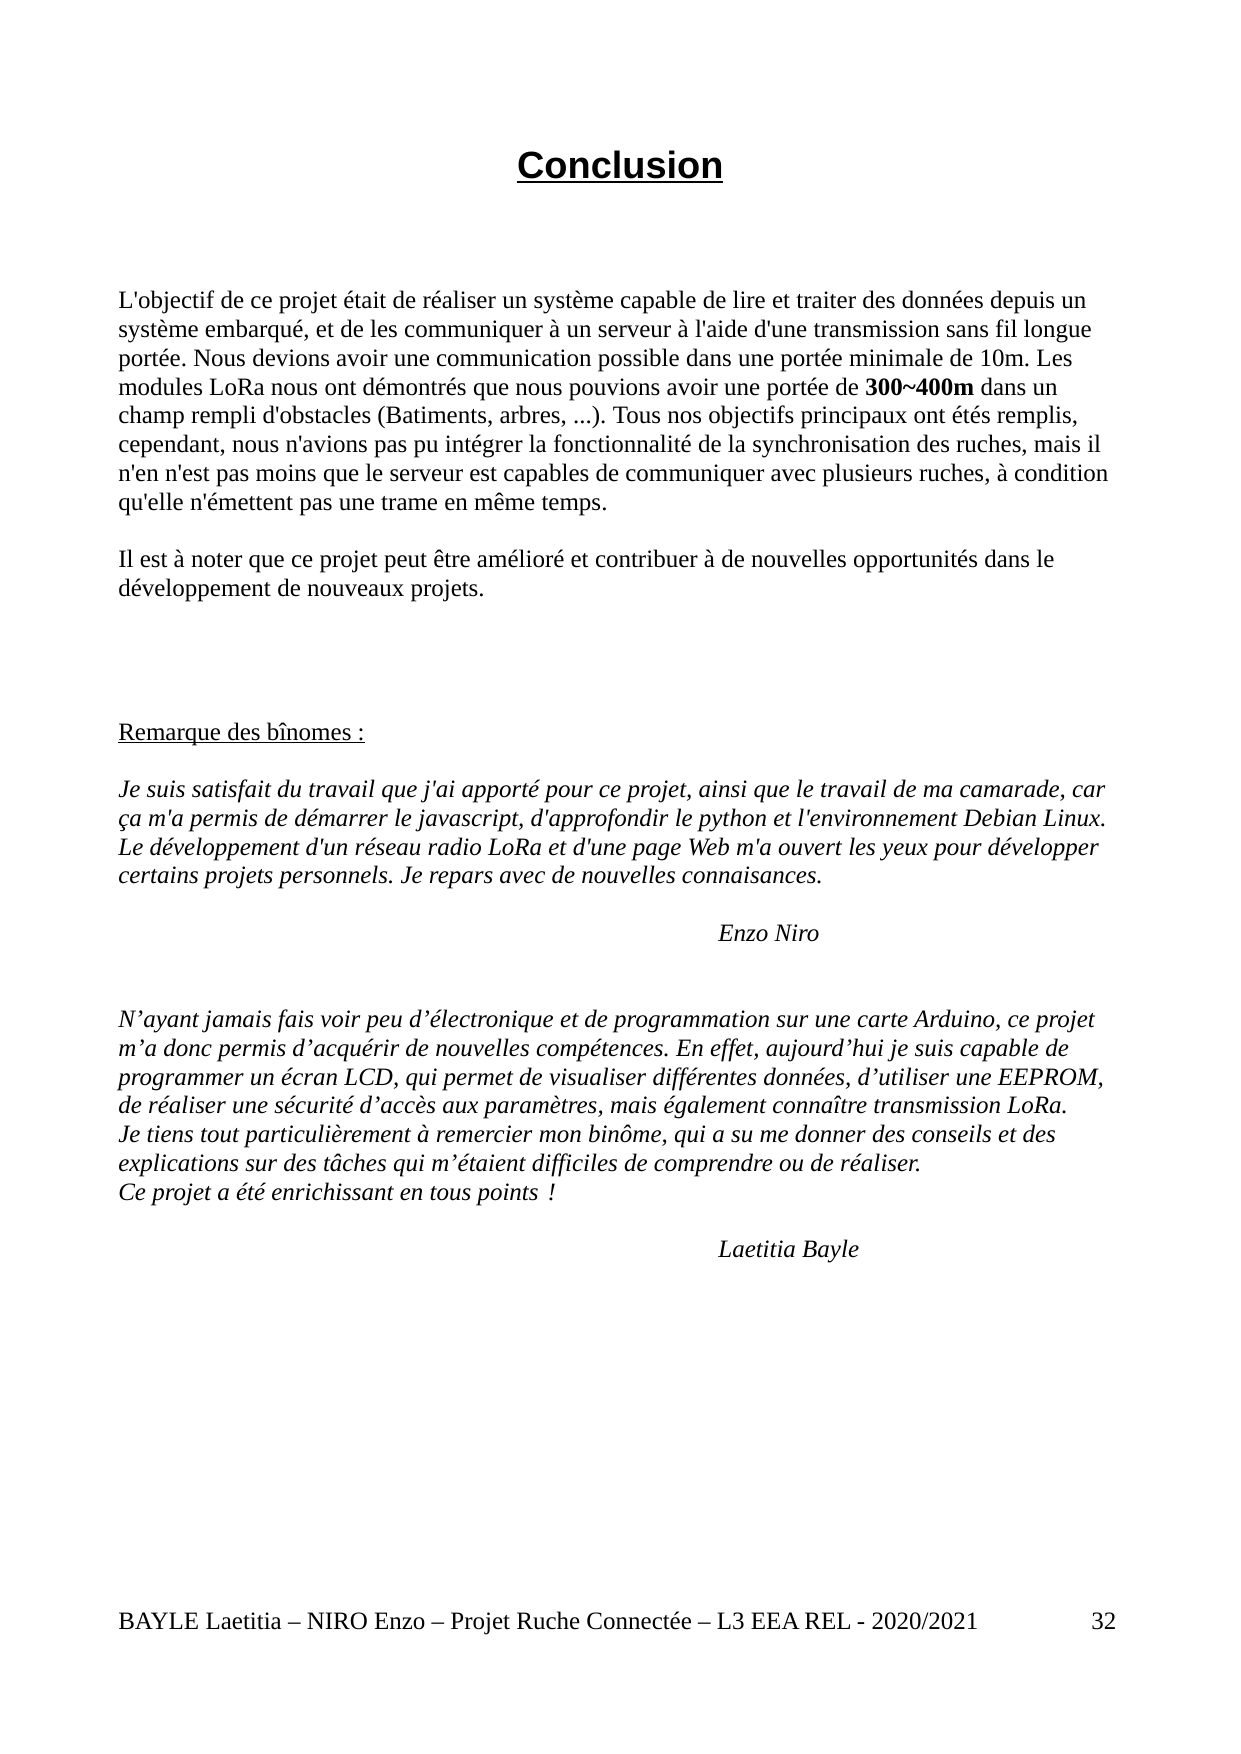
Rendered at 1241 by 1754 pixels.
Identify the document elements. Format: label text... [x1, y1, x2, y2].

text Il est à noter que ce projet peut être amélioré et contribuer à de nouvelles opportunités dans le développement de nouveaux projets. [118, 544, 1122, 602]
text Laetitia Bayle [118, 1234, 1122, 1263]
text Je tiens tout particulièrement à remercier mon binôme, qui a su me donner des conseils et des explications sur des tâches qui m’étaient difficiles de comprendre ou de réaliser. [118, 1119, 1122, 1177]
text Je suis satisfait du travail que j'ai apporté pour ce projet, ainsi que le travail de ma camarade, car ça m'a permis de démarrer le javascript, d'approfondir le python et l'environnement Debian Linux. Le développement d'un réseau radio LoRa et d'une page Web m'a ouvert les yeux pour développer certains projets personnels. Je repars avec de nouvelles connaisances. [118, 774, 1122, 889]
text L'objectif de ce projet était de réaliser un système capable de lire et traiter des données depuis un système embarqué, et de les communiquer à un serveur à l'aide d'une transmission sans fil longue portée. Nous devions avoir une communication possible dans une portée minimale de 10m. Les modules LoRa nous ont démontrés que nous pouvions avoir une portée de 300~400m dans un champ rempli d'obstacles (Batiments, arbres, ...). Tous nos objectifs principaux ont étés remplis, cependant, nous n'avions pas pu intégrer la fonctionnalité de la synchronisation des ruches, mais il n'en n'est pas moins que le serveur est capables de communiquer avec plusieurs ruches, à condition qu'elle n'émettent pas une trame en même temps. [118, 286, 1122, 516]
subtitle Conclusion [118, 143, 1122, 187]
text Ce projet a été enrichissant en tous points ! [118, 1177, 1122, 1206]
text Remarque des bînomes : [118, 717, 1122, 746]
text N’ayant jamais fais voir peu d’électronique et de programmation sur une carte Arduino, ce projet m’a donc permis d’acquérir de nouvelles compétences. En effet, aujourd’hui je suis capable de programmer un écran LCD, qui permet de visualiser différentes données, d’utiliser une EEPROM, de réaliser une sécurité d’accès aux paramètres, mais également connaître transmission LoRa. [118, 1004, 1122, 1119]
text Enzo Niro [118, 918, 1122, 947]
